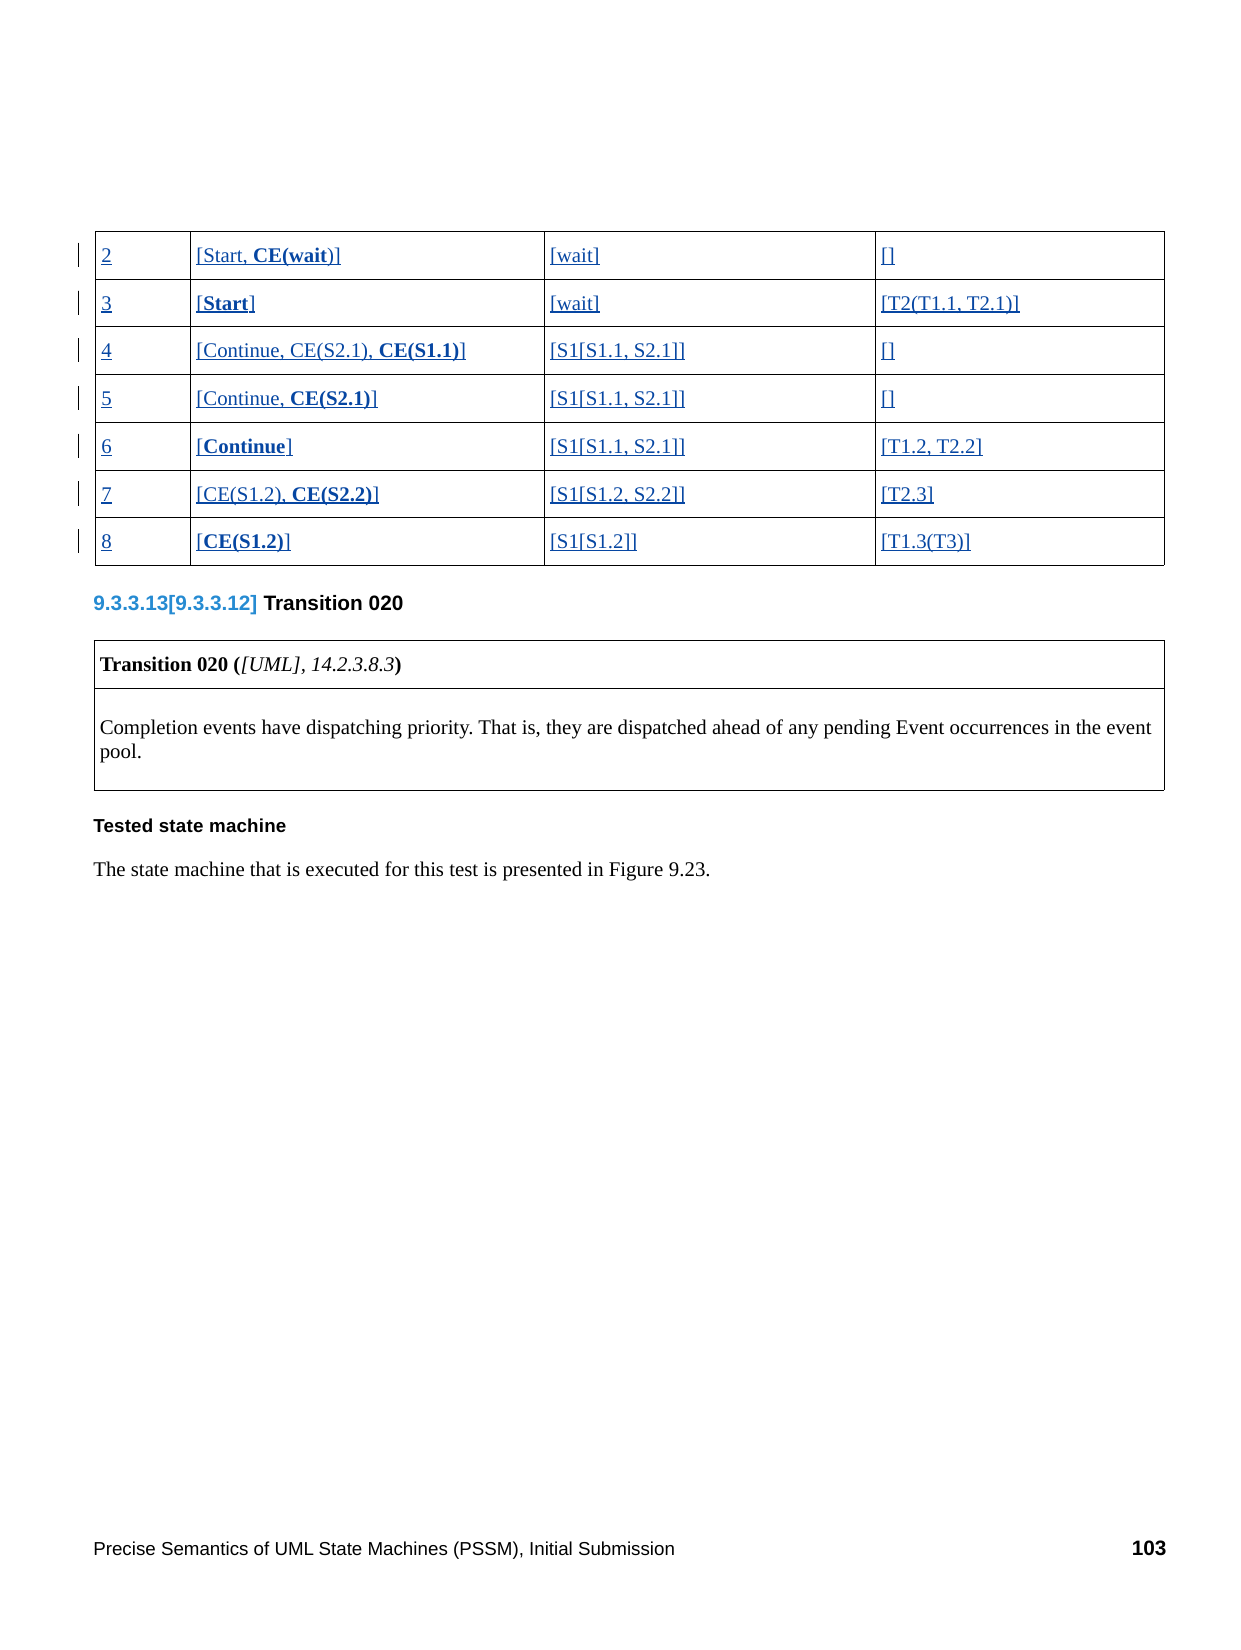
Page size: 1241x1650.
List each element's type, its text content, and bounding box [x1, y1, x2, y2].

table_cell 8 [96, 518, 190, 565]
table_cell 7 [96, 471, 190, 517]
table_cell [wait] [545, 280, 875, 326]
subtitle Transition 020 [93, 590, 1164, 615]
table_cell [S1[S1.2]] [545, 518, 875, 565]
table_cell [Continue, CE(S2.1), CE(S1.1)] [191, 327, 544, 374]
table_cell 2 [96, 232, 190, 279]
table_cell [Continue, CE(S2.1)] [191, 375, 544, 422]
text The state machine that is executed for this test is presented in Figure 9.23. [93, 857, 1164, 881]
table_cell [Start, CE(wait)] [191, 232, 544, 279]
table_cell [] [876, 232, 1164, 279]
table_cell [] [876, 327, 1164, 374]
table_header Transition 020 ([UML], 14.2.3.8.3) [95, 641, 1164, 688]
table_cell 6 [96, 423, 190, 469]
table_cell [Start] [191, 280, 544, 326]
table_cell [CE(S1.2)] [191, 518, 544, 565]
table_cell 5 [96, 375, 190, 422]
table_cell [S1[S1.1, S2.1]] [545, 423, 875, 469]
table_cell 4 [96, 327, 190, 374]
table_cell [S1[S1.1, S2.1]] [545, 327, 875, 374]
table_cell [T1.3(T3)] [876, 518, 1164, 565]
table_cell [S1[S1.2, S2.2]] [545, 471, 875, 517]
table_cell [T2(T1.1, T2.1)] [876, 280, 1164, 326]
table_cell [T1.2, T2.2] [876, 423, 1164, 469]
table_cell [] [876, 375, 1164, 422]
table_cell [Continue] [191, 423, 544, 469]
table_cell [wait] [545, 232, 875, 279]
table_cell [CE(S1.2), CE(S2.2)] [191, 471, 544, 517]
table_cell Completion events have dispatching priority. That is, they are dispatched ahead of any pending Event occurrences in the event pool. [95, 689, 1164, 789]
table_cell 3 [96, 280, 190, 326]
table_cell [T2.3] [876, 471, 1164, 517]
table_cell [S1[S1.1, S2.1]] [545, 375, 875, 422]
subtitle Tested state machine [93, 815, 1164, 836]
